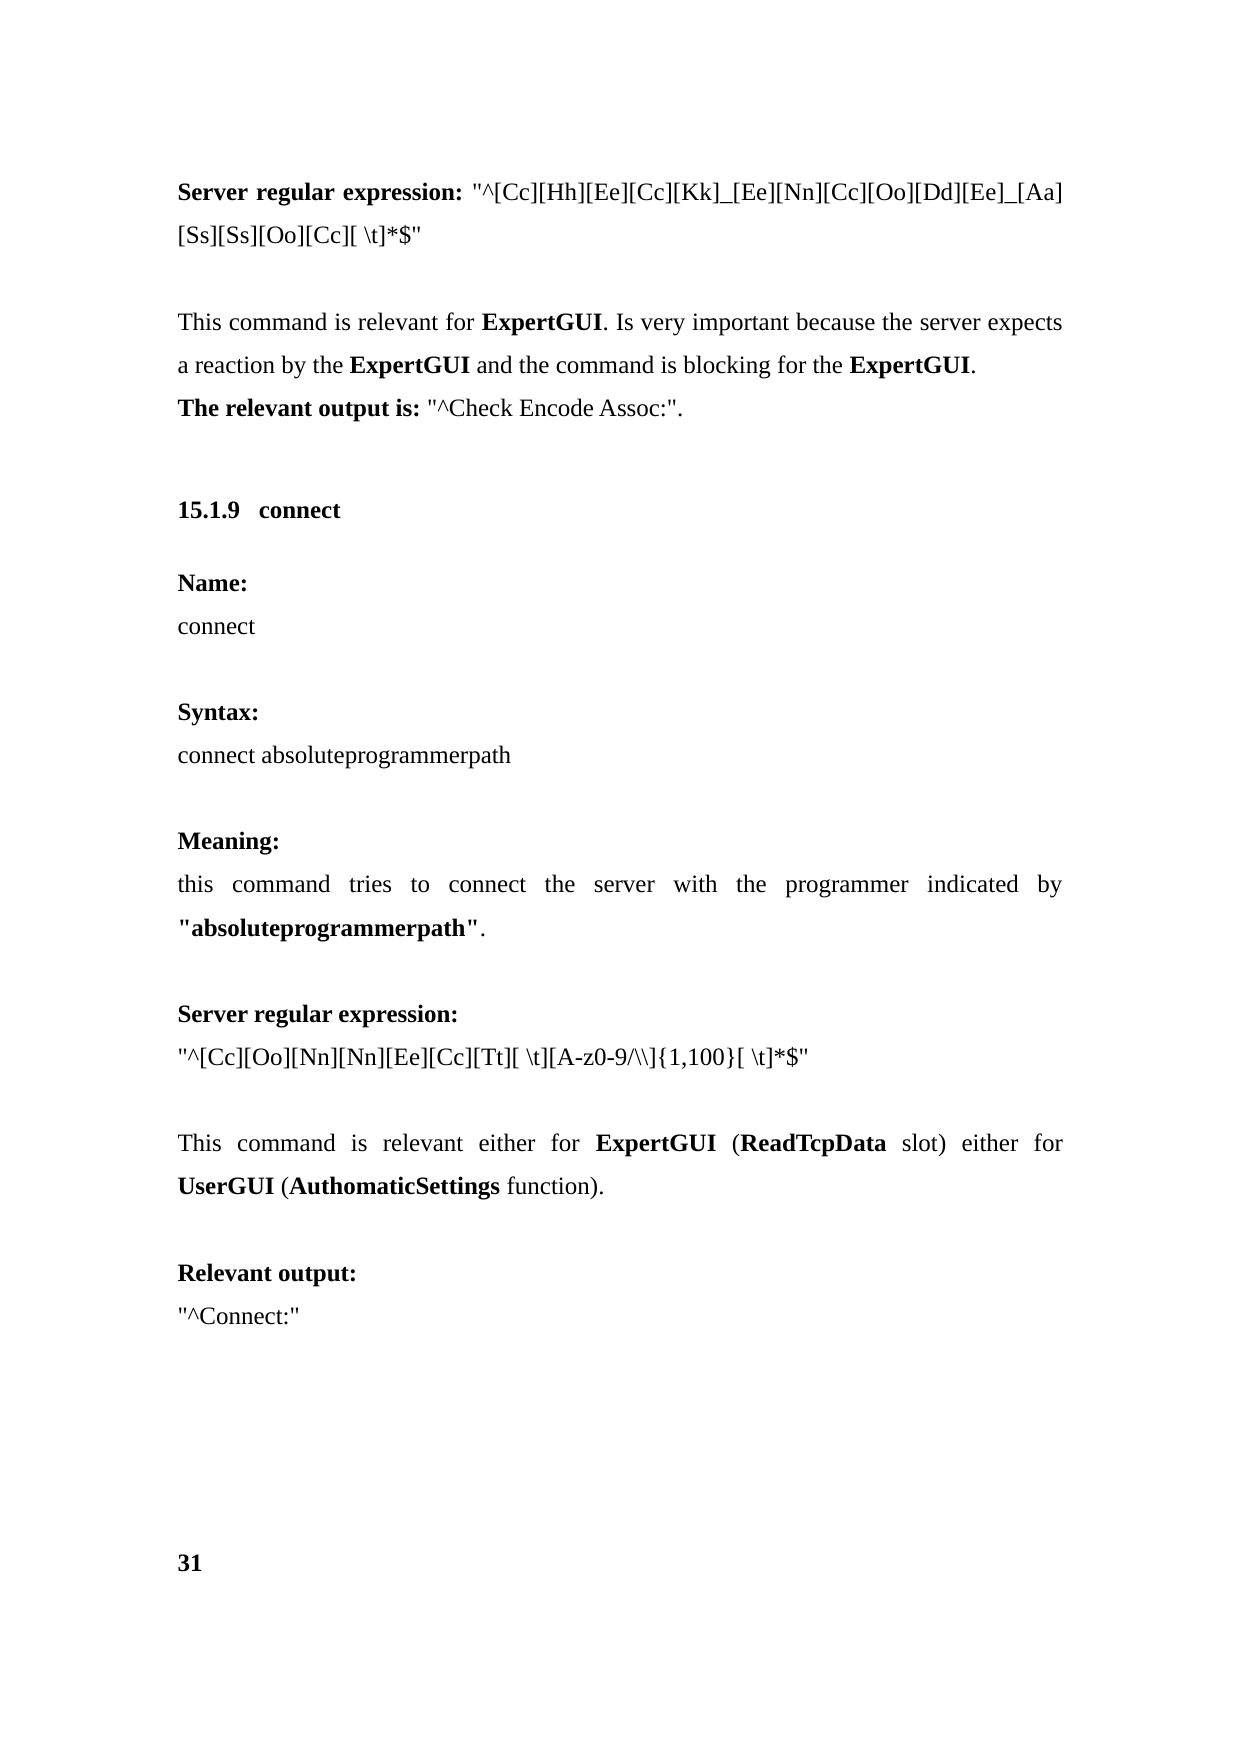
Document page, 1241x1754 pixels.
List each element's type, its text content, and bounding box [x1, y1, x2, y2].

text Server regular expression: "^[Cc][Hh][Ee][Cc][Kk]_[Ee][Nn][Cc][Oo][Dd][Ee]_[Aa][Ss][Ss][Oo][Cc][ \t]*$" [177, 177, 1063, 249]
text this command tries to connect the server with the programmer indicated by "absoluteprogrammerpath". [177, 869, 1063, 941]
text connect [177, 611, 1063, 639]
subtitle connect [177, 495, 1063, 524]
text Relevant output: [177, 1258, 1063, 1286]
text This command is relevant for ExpertGUI. Is very important because the server expects a reaction by the ExpertGUI and the command is blocking for the ExpertGUI. [177, 307, 1063, 378]
text The relevant output is: "^Check Encode Assoc:". [177, 393, 1063, 422]
text Name: [177, 568, 1063, 596]
text "^Connect:" [177, 1301, 1063, 1329]
text This command is relevant either for ExpertGUI (ReadTcpData slot) either for UserGUI (AuthomaticSettings function). [177, 1128, 1063, 1200]
text "^[Cc][Oo][Nn][Nn][Ee][Cc][Tt][ \t][A-z0-9/\\]{1,100}[ \t]*$" [177, 1042, 1063, 1071]
text connect absoluteprogrammerpath [177, 740, 1063, 769]
text Meaning: [177, 826, 1063, 855]
text Server regular expression: [177, 999, 1063, 1028]
text Syntax: [177, 697, 1063, 726]
